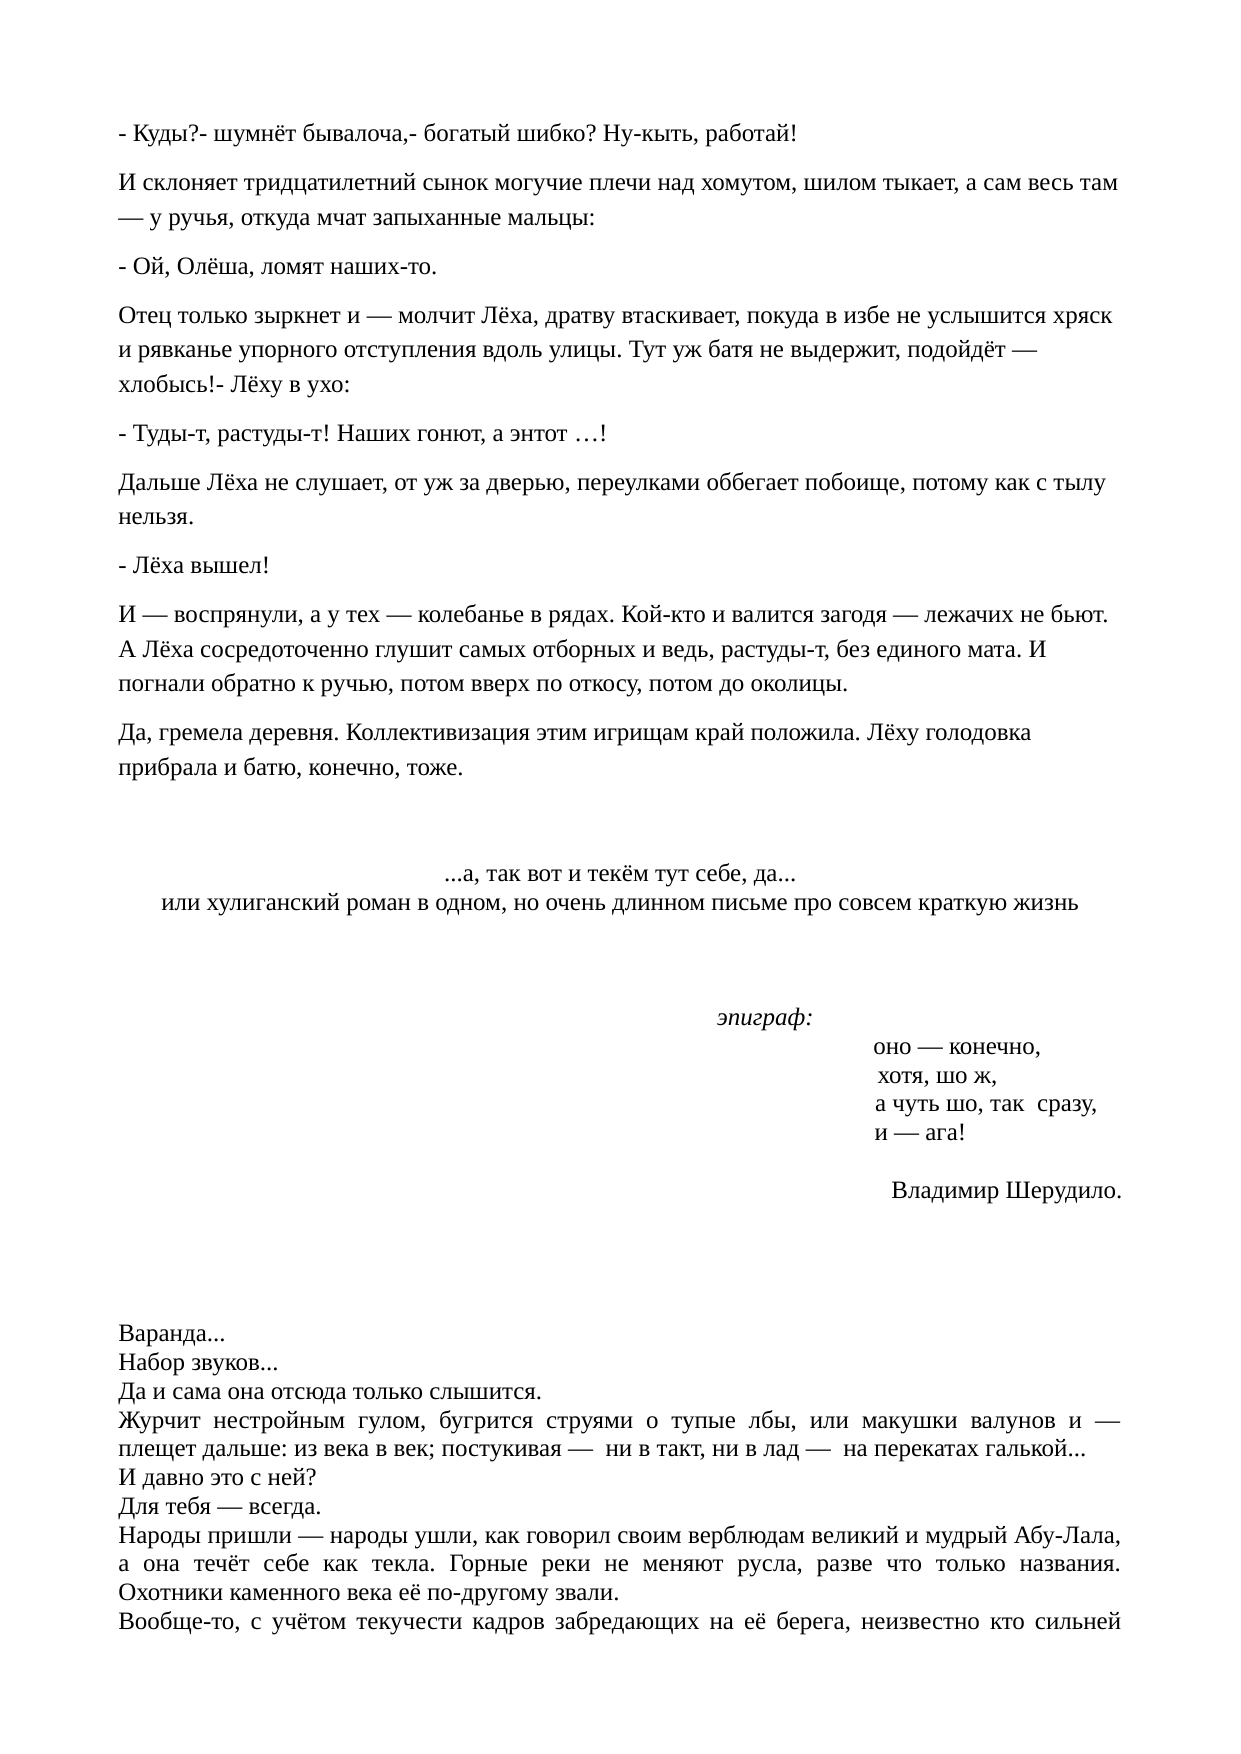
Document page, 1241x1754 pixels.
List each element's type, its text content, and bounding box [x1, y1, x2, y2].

text Да, гремела деревня. Коллективизация этим игрищам край положила. Лёху голодовка прибрала и батю, конечно, тоже. [118, 717, 1122, 781]
text Да и сама она отсюда только слышится. [118, 1376, 1122, 1405]
text Журчит нестройным гулом, бугрится струями о тупые лбы, или макушки валунов и — плещет дальше: из века в век; постукивая — ни в такт, ни в лад — на перекатах галькой... [118, 1405, 1122, 1462]
text Вообще-то, с учётом текучести кадров забредающих на её берега, неизвестно кто сильней [118, 1606, 1122, 1635]
text хотя, шо ж, [118, 1060, 1122, 1088]
text а чуть шо, так сразу, [118, 1088, 1122, 1117]
text - Туды-т, растуды-т! Наших гонют, а энтот …! [118, 418, 1122, 447]
text или хулиганский роман в одном, но очень длинном письме про совсем краткую жизнь [118, 887, 1122, 916]
text Народы пришли — народы ушли, как говорил своим верблюдам великий и мудрый Абу-Лала, а она течёт себе как текла. Горные реки не меняют русла, разве что только названия. Охотники каменного века её по-другому звали. [118, 1520, 1122, 1606]
text Набор звуков... [118, 1347, 1122, 1376]
text Дальше Лёха не слушает, от уж за дверью, переулками оббегает побоище, потому как с тылу нельзя. [118, 467, 1122, 530]
text Для тебя — всегда. [118, 1491, 1122, 1520]
text и — ага! [118, 1117, 1122, 1146]
text ...а, так вот и текём тут себе, да... [118, 858, 1122, 887]
text - Лёха вышел! [118, 550, 1122, 579]
text - Ой, Олёша, ломят наших-то. [118, 251, 1122, 279]
text оно — конечно, [118, 1031, 1122, 1060]
text Владимир Шерудило. [118, 1175, 1122, 1203]
text И склоняет тридцатилетний сынок могучие плечи над хомутом, шилом тыкает, а сам весь там — у ручья, откуда мчат запыханные мальцы: [118, 167, 1122, 230]
text - Куды?- шумнёт бывалоча,- богатый шибко? Ну-кыть, работай! [118, 118, 1122, 147]
text Варанда... [118, 1318, 1122, 1347]
text эпиграф: [118, 1002, 1122, 1031]
text Отец только зыркнет и — молчит Лёха, дратву втаскивает, покуда в избе не услышится хряск и рявканье упорного отступления вдоль улицы. Тут уж батя не выдержит, подойдёт — хлобысь!- Лёху в ухо: [118, 300, 1122, 397]
text И — воспрянули, а у тех — колебанье в рядах. Кой-кто и валится загодя — лежачих не бьют. А Лёха сосредоточенно глушит самых отборных и ведь, растуды-т, без единого мата. И погнали обратно к ручью, потом вверх по откосу, потом до околицы. [118, 599, 1122, 697]
text И давно это с ней? [118, 1462, 1122, 1491]
